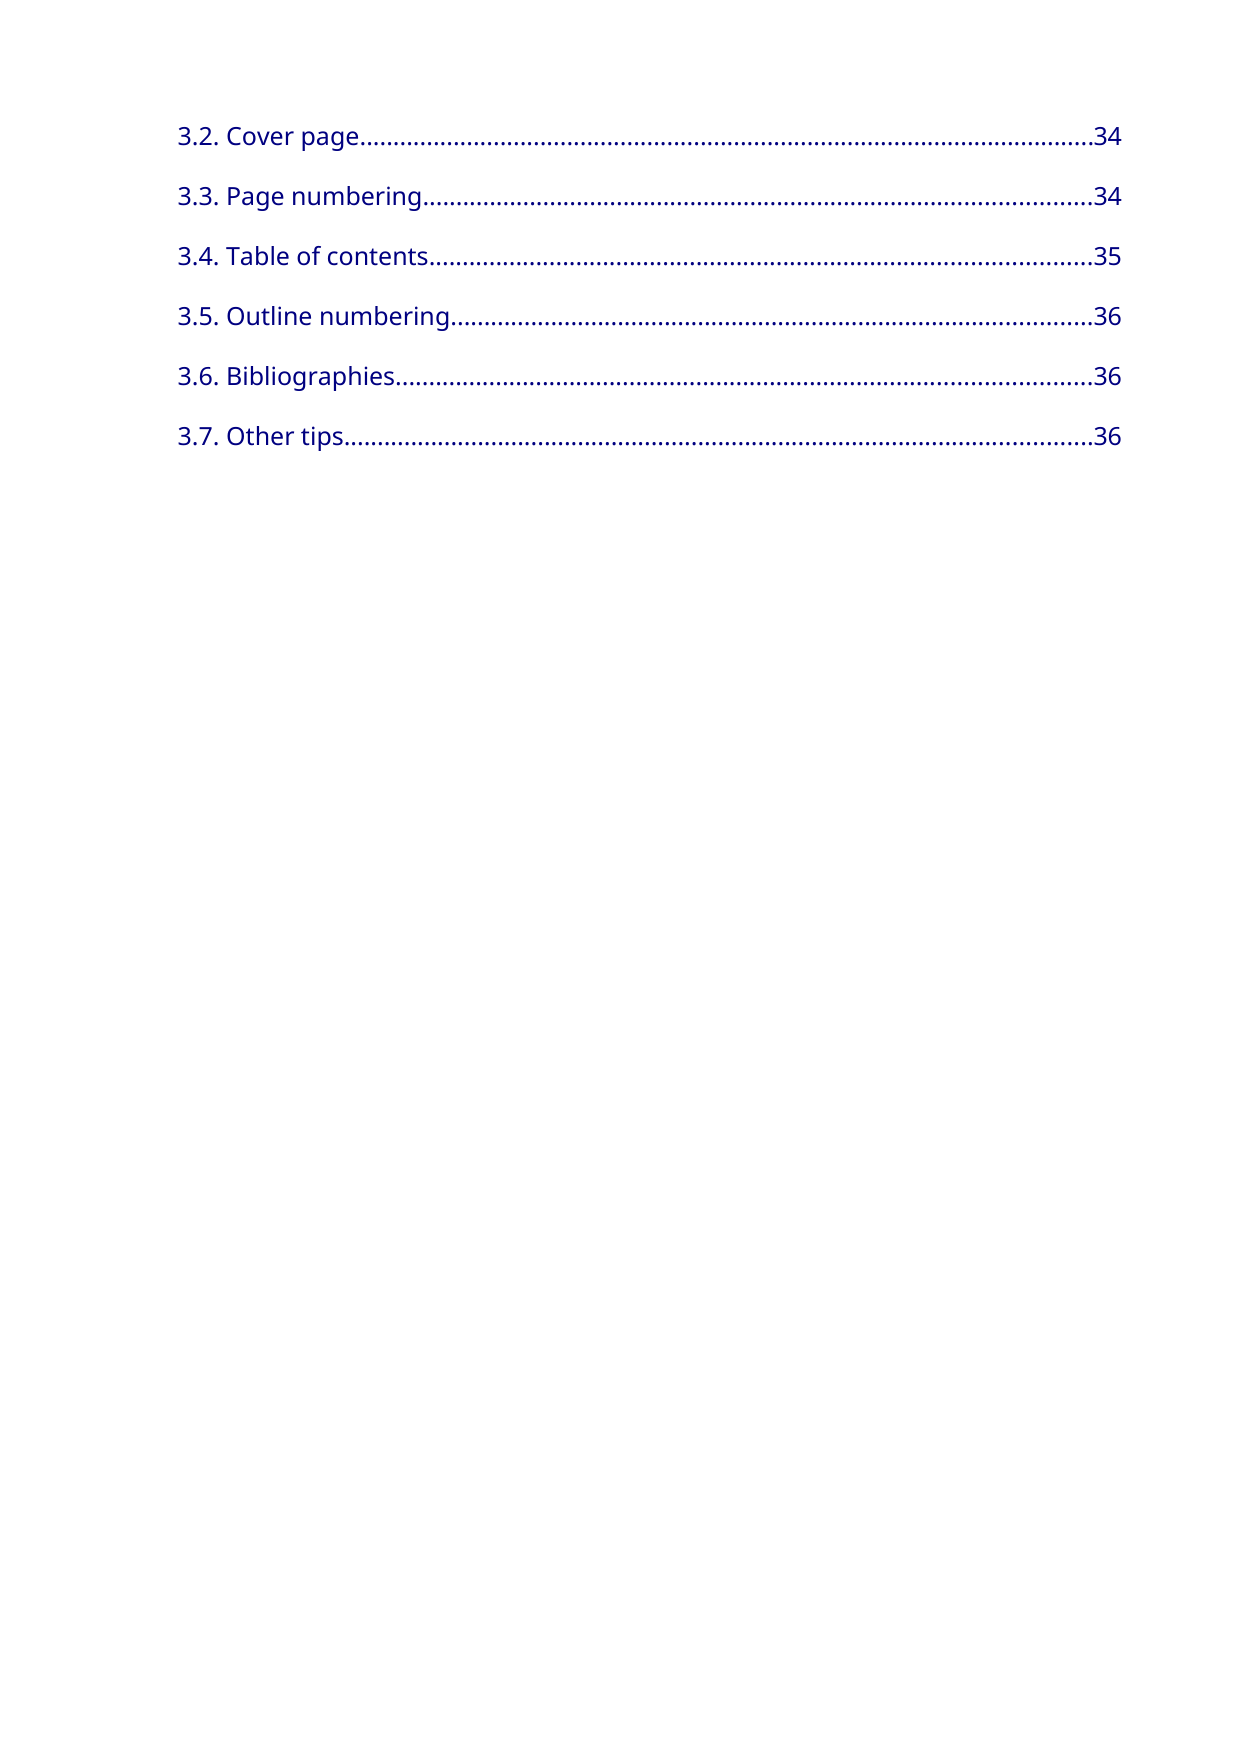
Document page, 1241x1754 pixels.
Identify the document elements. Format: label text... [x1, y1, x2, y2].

text 3.6. Bibliographies 36 [177, 359, 1122, 393]
text 3.4. Table of contents 35 [177, 239, 1122, 273]
text 3.7. Other tips 36 [177, 419, 1122, 453]
text 3.5. Outline numbering 36 [177, 299, 1122, 333]
text 3.2. Cover page 34 [177, 118, 1122, 153]
text 3.3. Page numbering 34 [177, 179, 1122, 213]
